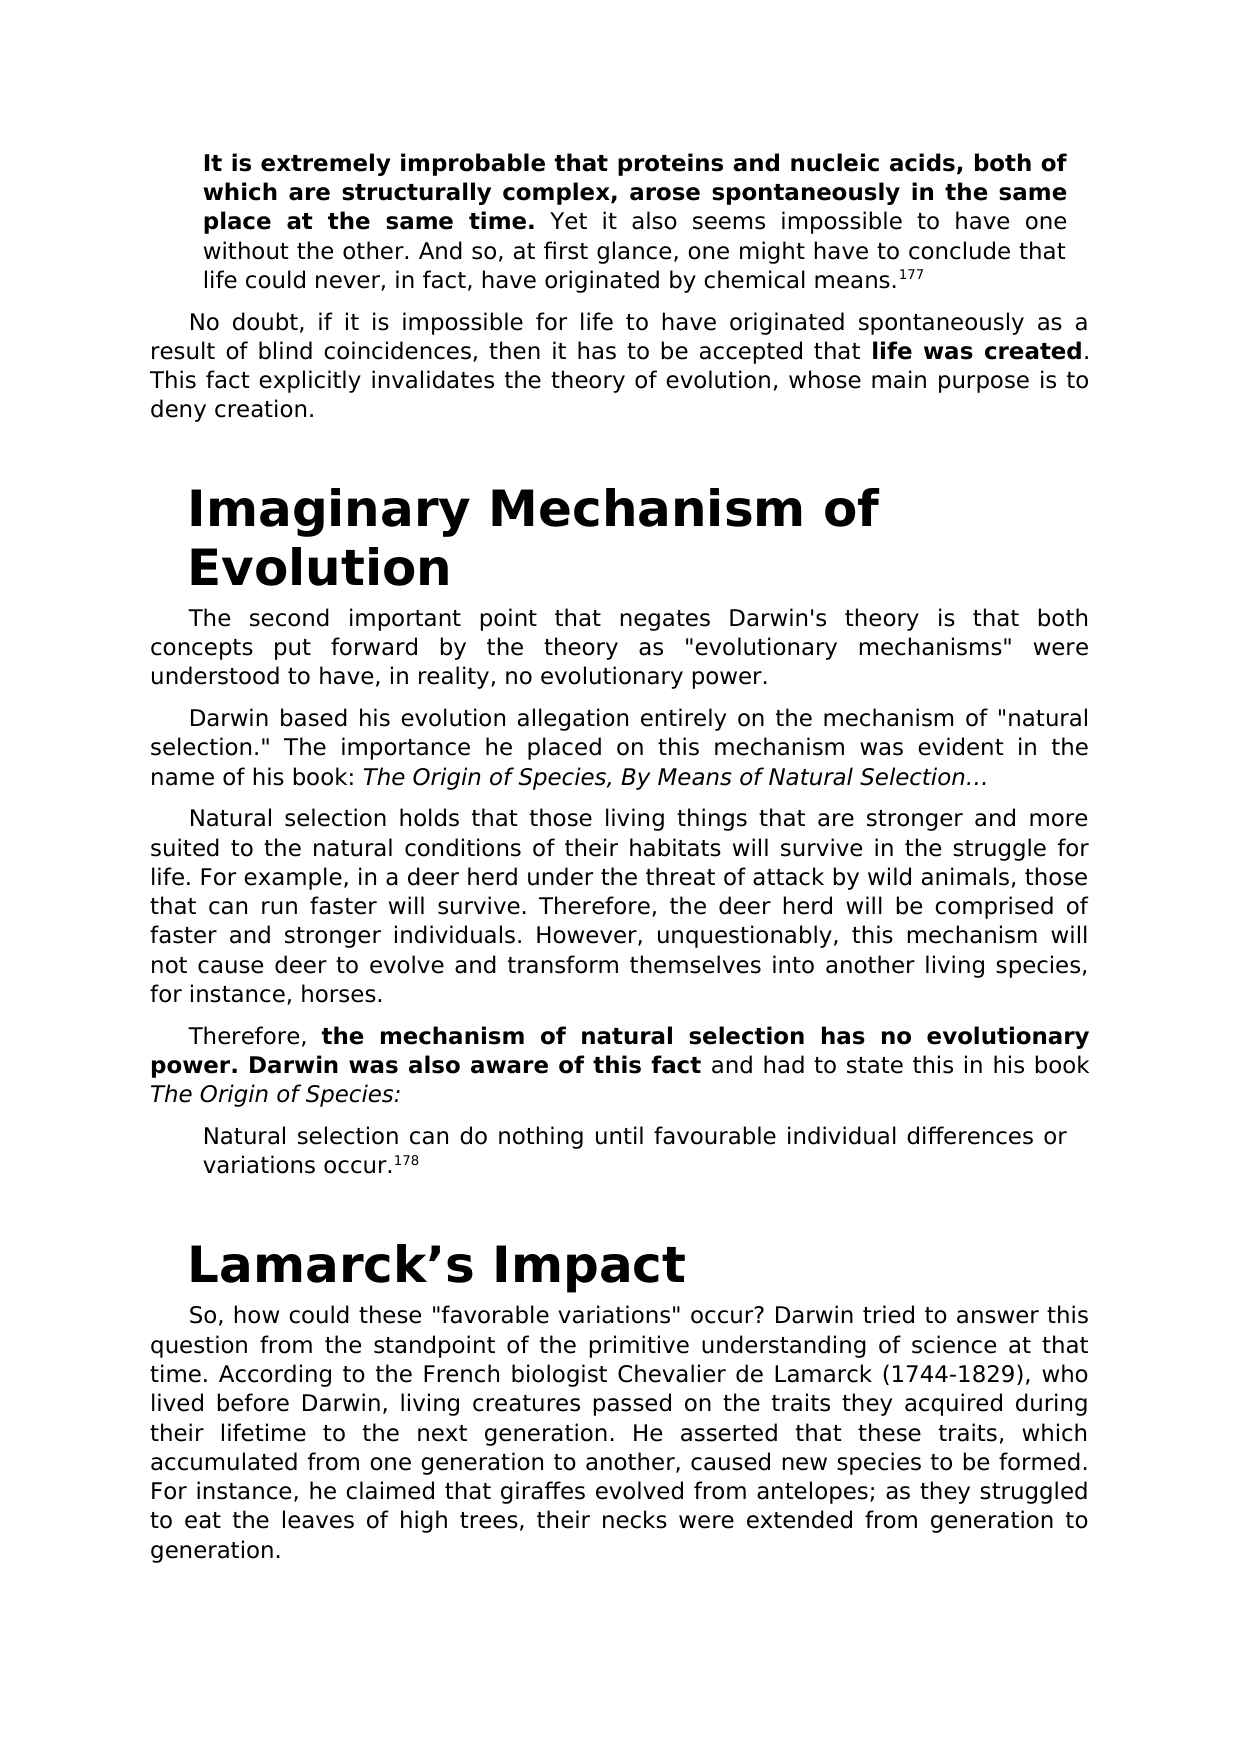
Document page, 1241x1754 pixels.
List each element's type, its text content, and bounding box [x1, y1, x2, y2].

text Therefore, the mechanism of natural selection has no evolutionary power. Darwin was also aware of this fact and had to state this in his book The Origin of Species: [150, 1023, 1090, 1108]
text So, how could these "favorable variations" occur? Darwin tried to answer this question from the standpoint of the primitive understanding of science at that time. According to the French biologist Chevalier de Lamarck (1744-1829), who lived before Darwin, living creatures passed on the traits they acquired during their lifetime to the next generation. He asserted that these traits, which accumulated from one generation to another, caused new species to be formed. For instance, he claimed that giraffes evolved from antelopes; as they struggled to eat the leaves of high trees, their necks were extended from generation to generation. [150, 1303, 1090, 1563]
subtitle Lamarck’s Impact [187, 1236, 1090, 1294]
text The second important point that negates Darwin's theory is that both concepts put forward by the theory as "evolutionary mechanisms" were understood to have, in reality, no evolutionary power. [150, 605, 1090, 690]
text Natural selection can do nothing until favourable individual differences or variations occur.178 [203, 1123, 1068, 1179]
text No doubt, if it is impossible for life to have originated spontaneously as a result of blind coincidences, then it has to be accepted that life was created. This fact explicitly invalidates the theory of evolution, whose main purpose is to deny creation. [150, 309, 1090, 423]
text It is extremely improbable that proteins and nucleic acids, both of which are structurally complex, arose spontaneously in the same place at the same time. Yet it also seems impossible to have one without the other. And so, at first glance, one might have to conclude that life could never, in fact, have originated by chemical means.177 [203, 150, 1068, 294]
text Darwin based his evolution allegation entirely on the mechanism of "natural selection." The importance he placed on this mechanism was evident in the name of his book: The Origin of Species, By Means of Natural Selection… [150, 705, 1090, 791]
text Natural selection holds that those living things that are stronger and more suited to the natural conditions of their habitats will survive in the struggle for life. For example, in a deer herd under the threat of attack by wild animals, those that can run faster will survive. Therefore, the deer herd will be comprised of faster and stronger individuals. However, unquestionably, this mechanism will not cause deer to evolve and transform themselves into another living species, for instance, horses. [150, 806, 1090, 1008]
subtitle Imaginary Mechanism of Evolution [187, 480, 1090, 597]
